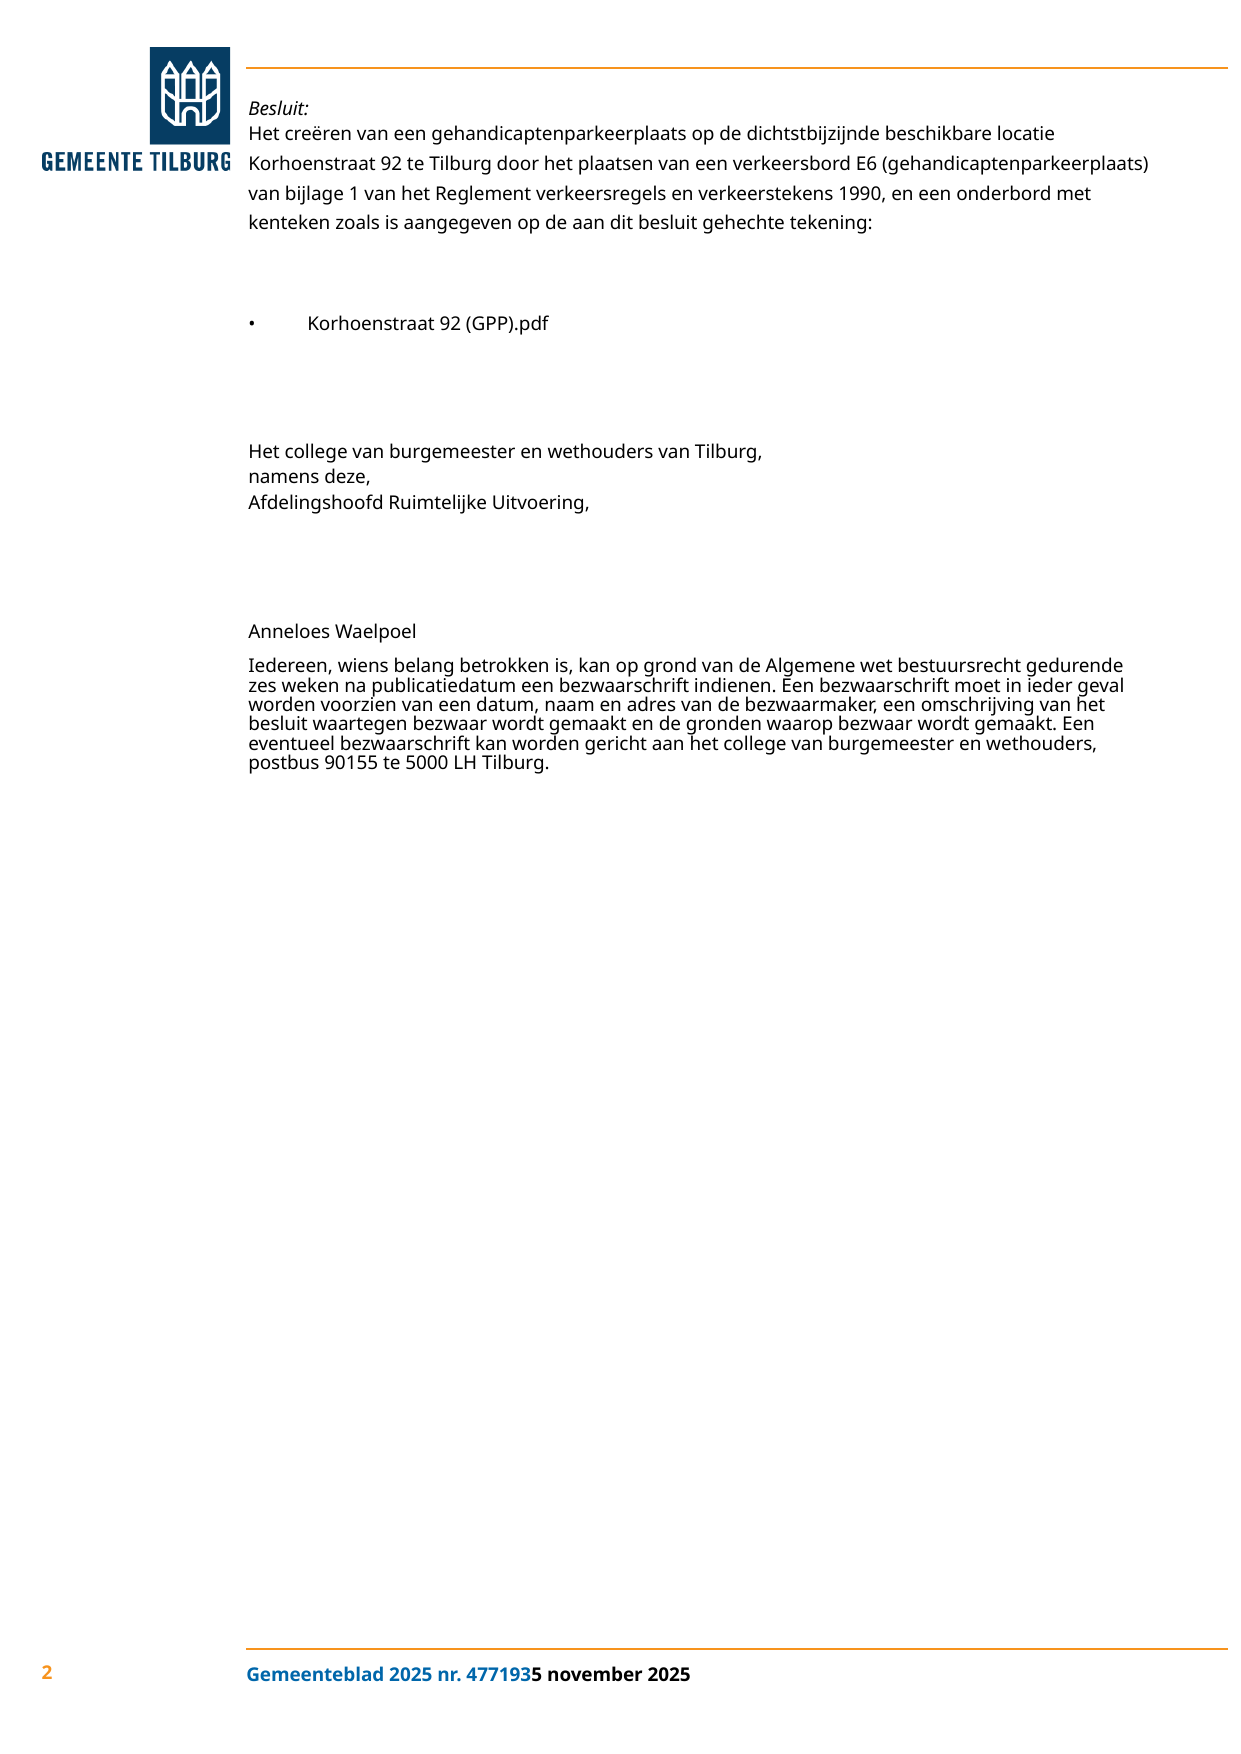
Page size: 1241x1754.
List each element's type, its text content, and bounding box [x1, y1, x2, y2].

text namens deze, [248, 464, 1152, 489]
text Het college van burgemeester en wethouders van Tilburg, [248, 438, 1152, 464]
text Het creëren van een gehandicaptenparkeerplaats op de dichtstbijzijnde beschikbare locatie Korhoenstraat 92 te Tilburg door het plaatsen van een verkeersbord E6 (gehandicaptenparkeerplaats) van bijlage 1 van het Reglement verkeersregels en verkeerstekens 1990, en een onderbord met kenteken zoals is aangegeven op de aan dit besluit gehechte tekening: [248, 121, 1152, 235]
text Iedereen, wiens belang betrokken is, kan op grond van de Algemene wet bestuursrecht gedurende zes weken na publicatiedatum een bezwaarschrift indienen. Een bezwaarschrift moet in ieder geval worden voorzien van een datum, naam en adres van de bezwaarmaker, een omschrijving van het besluit waartegen bezwaar wordt gemaakt en de gronden waarop bezwaar wordt gemaakt. Een eventueel bezwaarschrift kan worden gericht aan het college van burgemeester en wethouders, postbus 90155 te 5000 LH Tilburg. [248, 657, 1152, 773]
picture [41, 47, 231, 172]
list Korhoenstraat 92 (GPP).pdf [248, 310, 1152, 336]
text Besluit: [248, 95, 1152, 121]
text Afdelingshoofd Ruimtelijke Uitvoering, [248, 489, 1152, 515]
text Anneloes Waelpoel [248, 618, 1152, 644]
